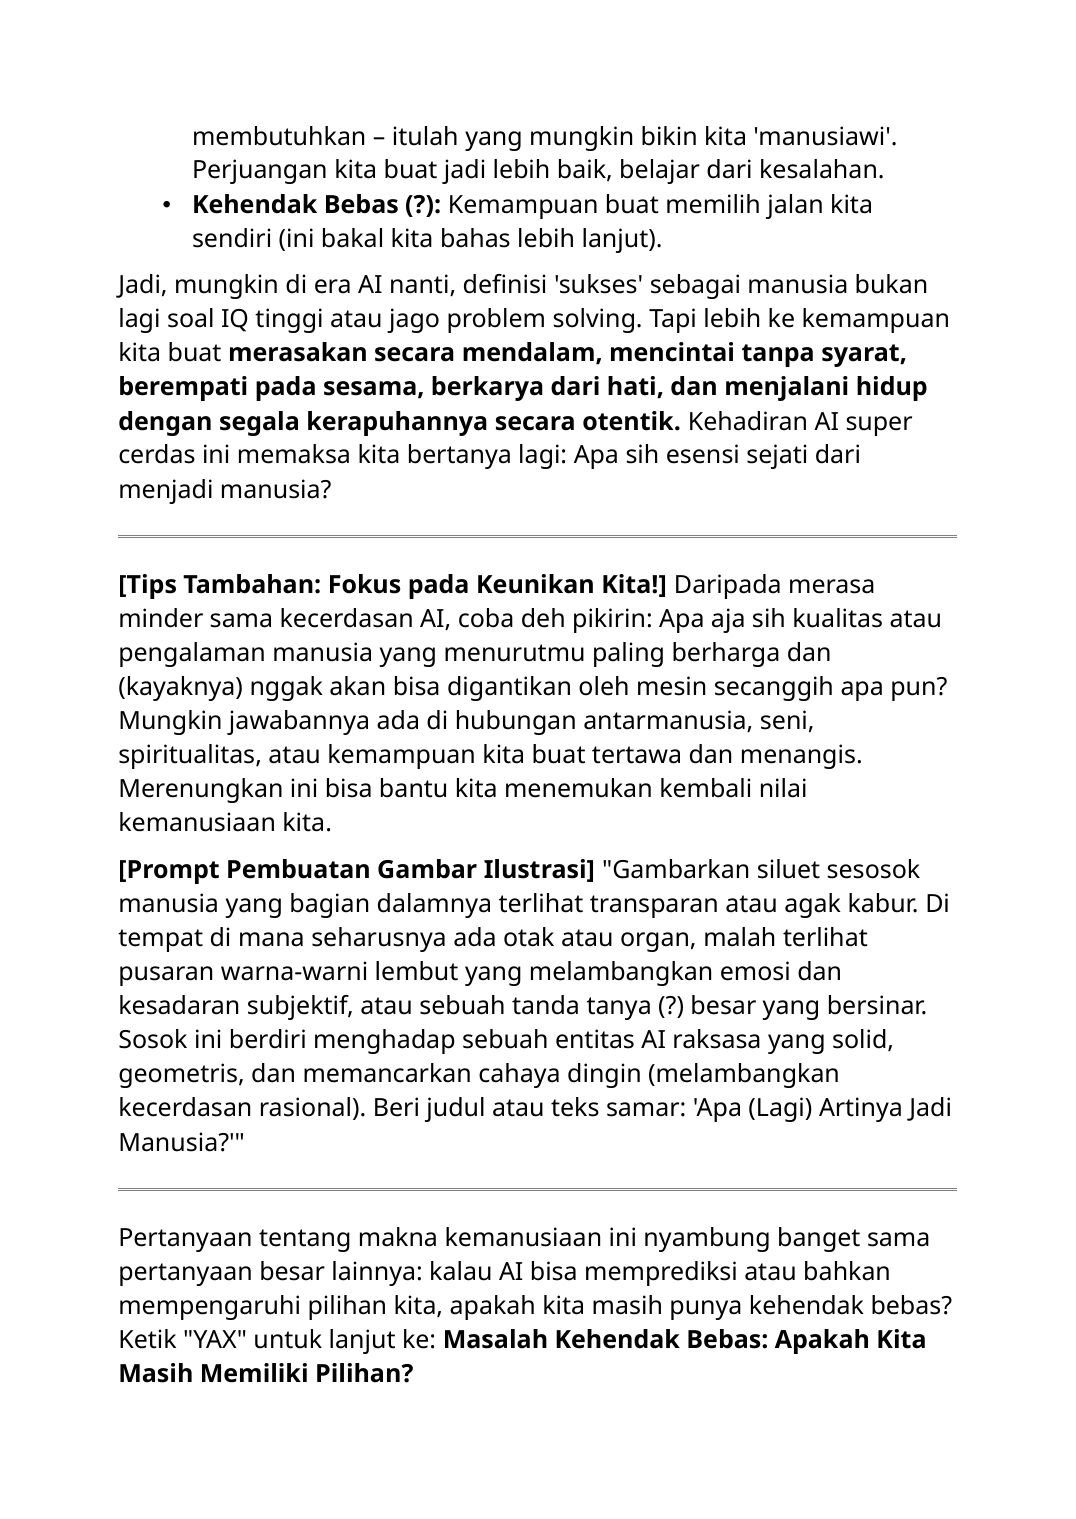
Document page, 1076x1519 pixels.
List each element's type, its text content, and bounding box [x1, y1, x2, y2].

text Jadi, mungkin di era AI nanti, definisi 'sukses' sebagai manusia bukan lagi soal IQ tinggi atau jago problem solving. Tapi lebih ke kemampuan kita buat merasakan secara mendalam, mencintai tanpa syarat, berempati pada sesama, berkarya dari hati, dan menjalani hidup dengan segala kerapuhannya secara otentik. Kehadiran AI super cerdas ini memaksa kita bertanya lagi: Apa sih esensi sejati dari menjadi manusia? [118, 267, 957, 505]
list Kehendak Bebas (?): Kemampuan buat memilih jalan kita sendiri (ini bakal kita bahas lebih lanjut). [162, 186, 957, 254]
text [Tips Tambahan: Fokus pada Keunikan Kita!] Daripada merasa minder sama kecerdasan AI, coba deh pikirin: Apa aja sih kualitas atau pengalaman manusia yang menurutmu paling berharga dan (kayaknya) nggak akan bisa digantikan oleh mesin secanggih apa pun? Mungkin jawabannya ada di hubungan antarmanusia, seni, spiritualitas, atau kemampuan kita buat tertawa dan menangis. Merenungkan ini bisa bantu kita menemukan kembali nilai kemanusiaan kita. [118, 567, 957, 839]
text [Prompt Pembuatan Gambar Ilustrasi] "Gambarkan siluet sesosok manusia yang bagian dalamnya terlihat transparan atau agak kabur. Di tempat di mana seharusnya ada otak atau organ, malah terlihat pusaran warna-warni lembut yang melambangkan emosi dan kesadaran subjektif, atau sebuah tanda tanya (?) besar yang bersinar. Sosok ini berdiri menghadap sebuah entitas AI raksasa yang solid, geometris, dan memancarkan cahaya dingin (melambangkan kecerdasan rasional). Beri judul atau teks samar: 'Apa (Lagi) Artinya Jadi Manusia?'" [118, 852, 957, 1158]
text Pertanyaan tentang makna kemanusiaan ini nyambung banget sama pertanyaan besar lainnya: kalau AI bisa memprediksi atau bahkan mempengaruhi pilihan kita, apakah kita masih punya kehendak bebas? Ketik "YAX" untuk lanjut ke: Masalah Kehendak Bebas: Apakah Kita Masih Memiliki Pilihan? [118, 1219, 957, 1390]
list membutuhkan – itulah yang mungkin bikin kita 'manusiawi'. Perjuangan kita buat jadi lebih baik, belajar dari kesalahan. [162, 118, 957, 186]
